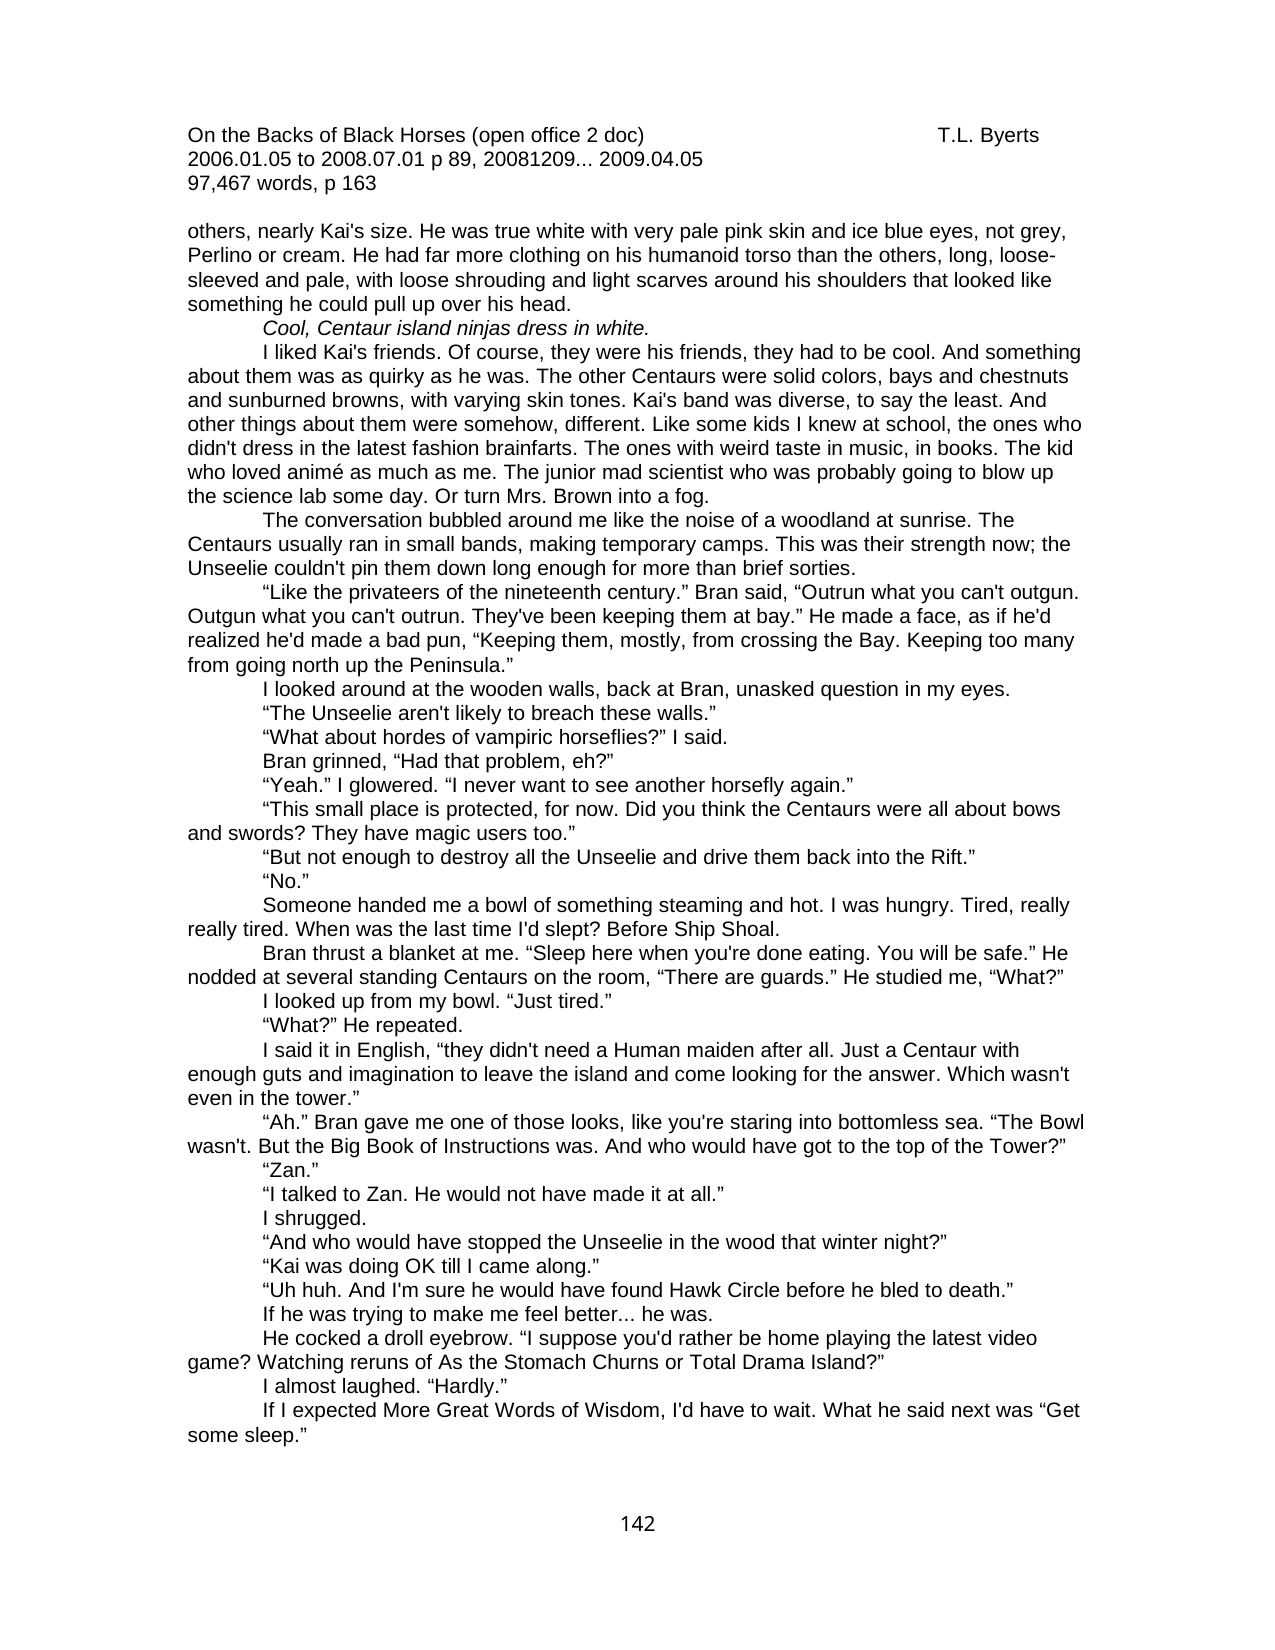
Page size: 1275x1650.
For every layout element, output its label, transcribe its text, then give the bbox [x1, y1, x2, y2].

text The conversation bubbled around me like the noise of a woodland at sunrise. The Centaurs usually ran in small bands, making temporary camps. This was their strength now; the Unseelie couldn't pin them down long enough for more than brief sorties. [187, 508, 1087, 580]
text others, nearly Kai's size. He was true white with very pale pink skin and ice blue eyes, not grey, Perlino or cream. He had far more clothing on his humanoid torso than the others, long, loose-sleeved and pale, with loose shrouding and light scarves around his shoulders that looked like something he could pull up over his head. [187, 219, 1087, 316]
text “What?” He repeated. [187, 1013, 1087, 1037]
text I looked around at the wooden walls, back at Bran, unasked question in my eyes. [187, 677, 1087, 701]
text “Like the privateers of the nineteenth century.” Bran said, “Outrun what you can't outgun. Outgun what you can't outrun. They've been keeping them at bay.” He made a face, as if he'd realized he'd made a bad pun, “Keeping them, mostly, from crossing the Bay. Keeping too many from going north up the Peninsula.” [187, 580, 1087, 677]
text If I expected More Great Words of Wisdom, I'd have to wait. What he said next was “Get some sleep.” [187, 1398, 1087, 1447]
text “Ah.” Bran gave me one of those looks, like you're staring into bottomless sea. “The Bowl wasn't. But the Big Book of Instructions was. And who would have got to the top of the Tower?” [187, 1110, 1087, 1158]
text “And who would have stopped the Unseelie in the wood that winter night?” [187, 1230, 1087, 1254]
text I looked up from my bowl. “Just tired.” [187, 989, 1087, 1013]
text Bran grinned, “Had that problem, eh?” [187, 749, 1087, 773]
text “Zan.” [187, 1158, 1087, 1182]
text “Yeah.” I glowered. “I never want to see another horsefly again.” [187, 773, 1087, 797]
text “Kai was doing OK till I came along.” [187, 1254, 1087, 1278]
text “This small place is protected, for now. Did you think the Centaurs were all about bows and swords? They have magic users too.” [187, 797, 1087, 845]
text “Uh huh. And I'm sure he would have found Hawk Circle before he bled to death.” [187, 1278, 1087, 1302]
text I almost laughed. “Hardly.” [187, 1374, 1087, 1398]
text He cocked a droll eyebrow. “I suppose you'd rather be home playing the latest video game? Watching reruns of As the Stomach Churns or Total Drama Island?” [187, 1326, 1087, 1374]
text I shrugged. [187, 1206, 1087, 1230]
text “But not enough to destroy all the Unseelie and drive them back into the Rift.” [187, 845, 1087, 869]
text “I talked to Zan. He would not have made it at all.” [187, 1182, 1087, 1206]
text I liked Kai's friends. Of course, they were his friends, they had to be cool. And something about them was as quirky as he was. The other Centaurs were solid colors, bays and chestnuts and sunburned browns, with varying skin tones. Kai's band was diverse, to say the least. And other things about them were somehow, different. Like some kids I knew at school, the ones who didn't dress in the latest fashion brainfarts. The ones with weird taste in music, in books. The kid who loved animé as much as me. The junior mad scientist who was probably going to blow up the science lab some day. Or turn Mrs. Brown into a fog. [187, 340, 1087, 508]
text “The Unseelie aren't likely to breach these walls.” [187, 701, 1087, 725]
text I said it in English, “they didn't need a Human maiden after all. Just a Centaur with enough guts and imagination to leave the island and come looking for the answer. Which wasn't even in the tower.” [187, 1037, 1087, 1110]
text If he was trying to make me feel better... he was. [187, 1302, 1087, 1326]
text Someone handed me a bowl of something steaming and hot. I was hungry. Tired, really really tired. When was the last time I'd slept? Before Ship Shoal. [187, 893, 1087, 941]
text “What about hordes of vampiric horseflies?” I said. [187, 725, 1087, 749]
text Bran thrust a blanket at me. “Sleep here when you're done eating. You will be safe.” He nodded at several standing Centaurs on the room, “There are guards.” He studied me, “What?” [187, 941, 1087, 989]
text “No.” [187, 869, 1087, 893]
text Cool, Centaur island ninjas dress in white. [187, 316, 1087, 340]
